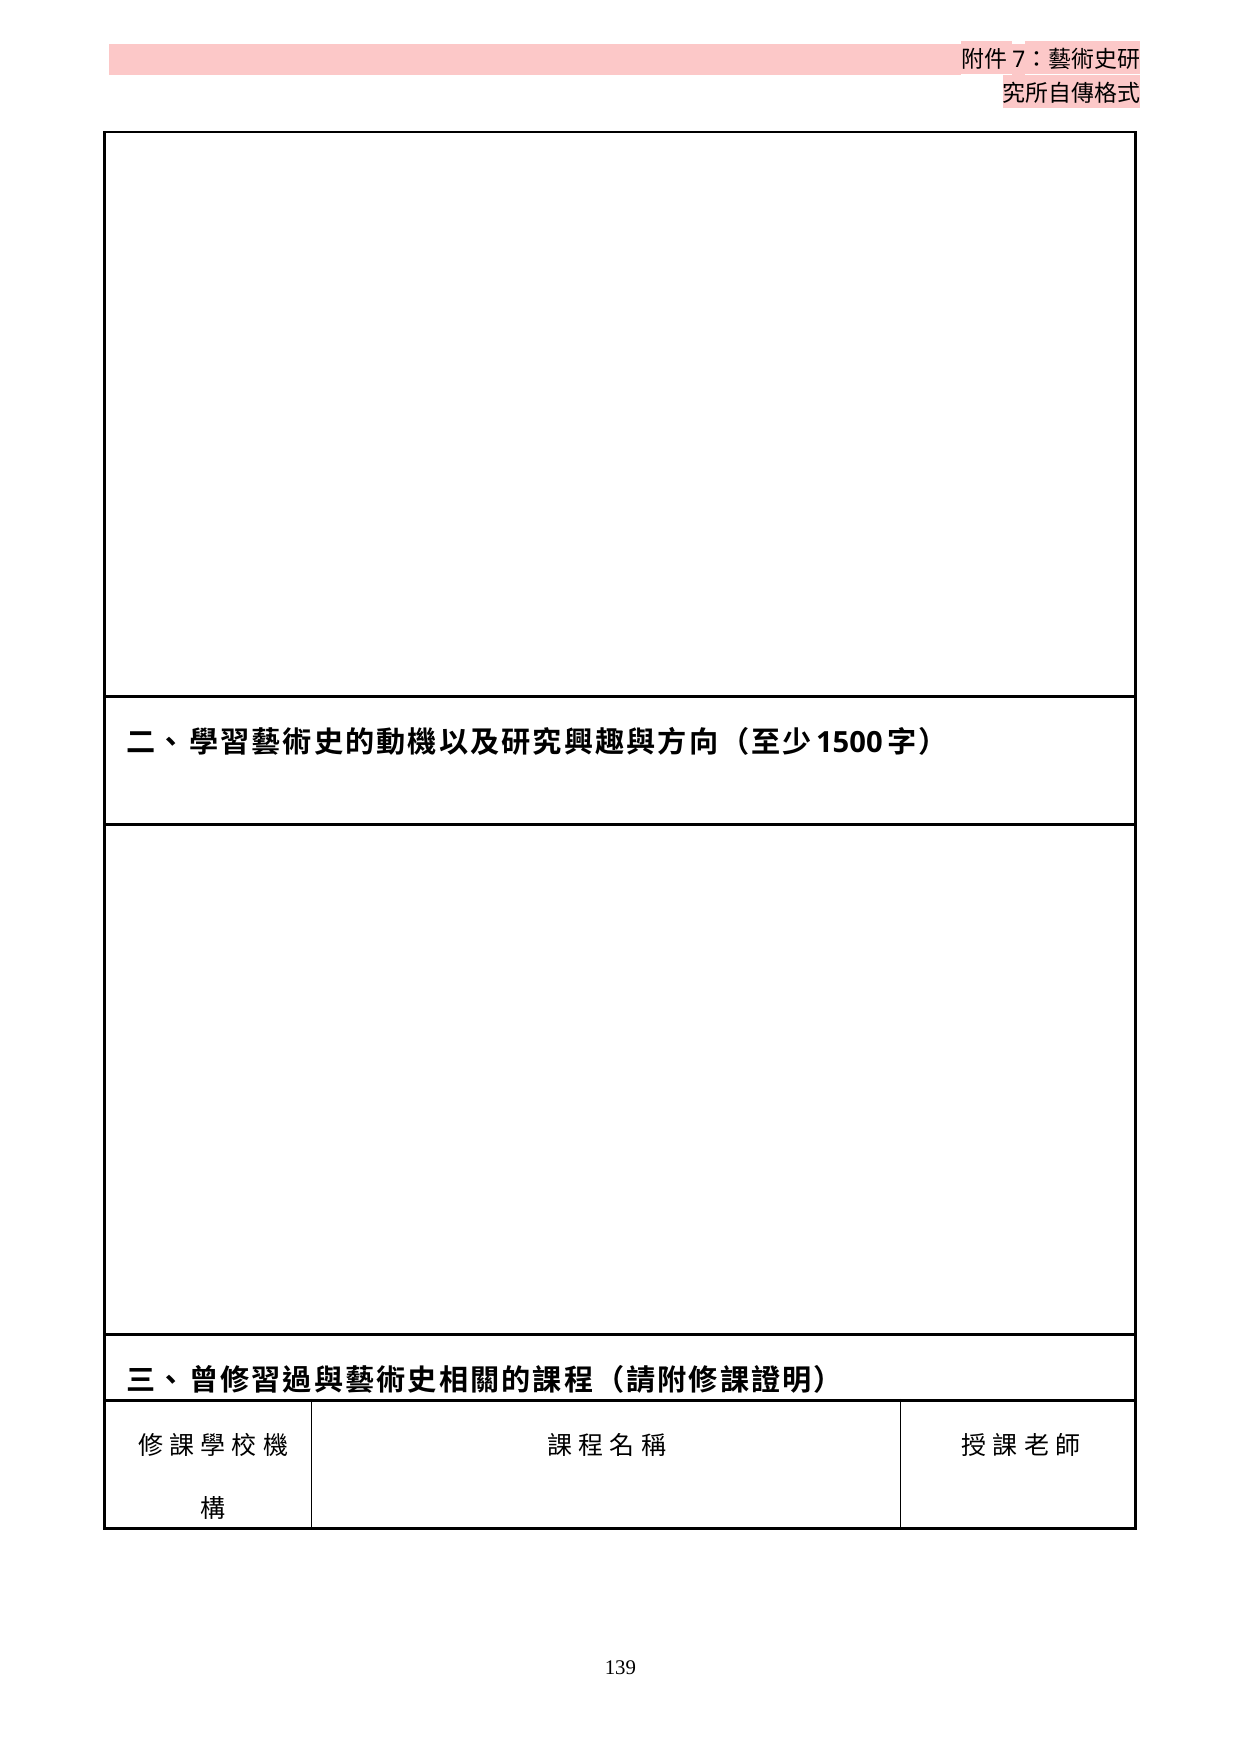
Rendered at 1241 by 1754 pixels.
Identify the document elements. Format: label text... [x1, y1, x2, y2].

table_cell 授課老師 [901, 1402, 1134, 1527]
table_cell 課程名稱 [312, 1402, 900, 1527]
table_cell [106, 826, 1134, 1333]
table_cell [106, 133, 1134, 695]
table_cell 三、曾修習過與藝術史相關的課程（請附修課證明） [106, 1336, 1134, 1399]
table_cell 修課學校機構 [106, 1402, 311, 1527]
table_cell 二、學習藝術史的動機以及研究興趣與方向（至少1500字） [106, 698, 1134, 823]
